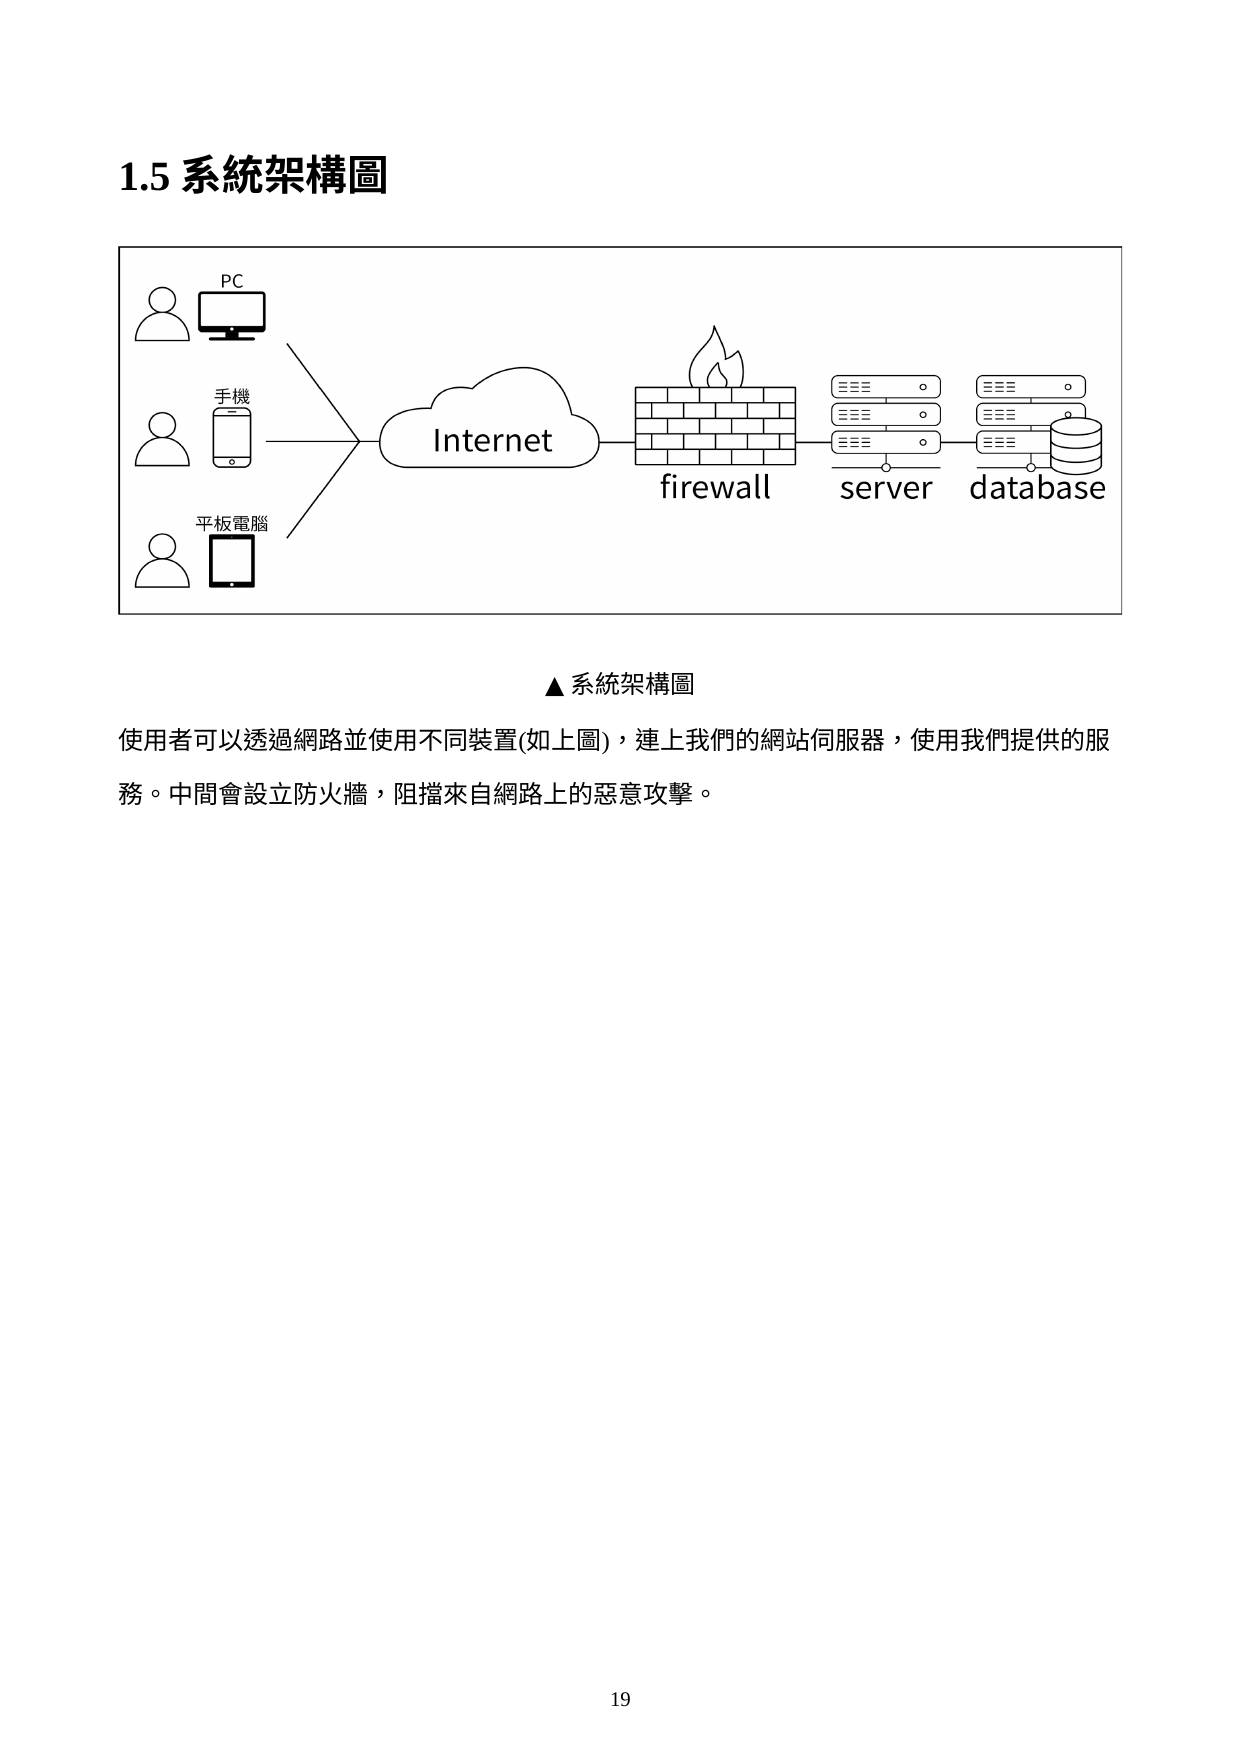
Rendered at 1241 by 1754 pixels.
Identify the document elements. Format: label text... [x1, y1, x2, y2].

subtitle 1.5 系統架構圖 [118, 142, 1122, 202]
picture [118, 246, 1123, 615]
text 使用者可以透過網路並使用不同裝置(如上圖)，連上我們的網站伺服器，使用我們提供的服務。中間會設立防火牆，阻擋來自網路上的惡意攻擊。 [118, 720, 1122, 811]
text ▲ 系統架構圖 [118, 615, 1122, 700]
